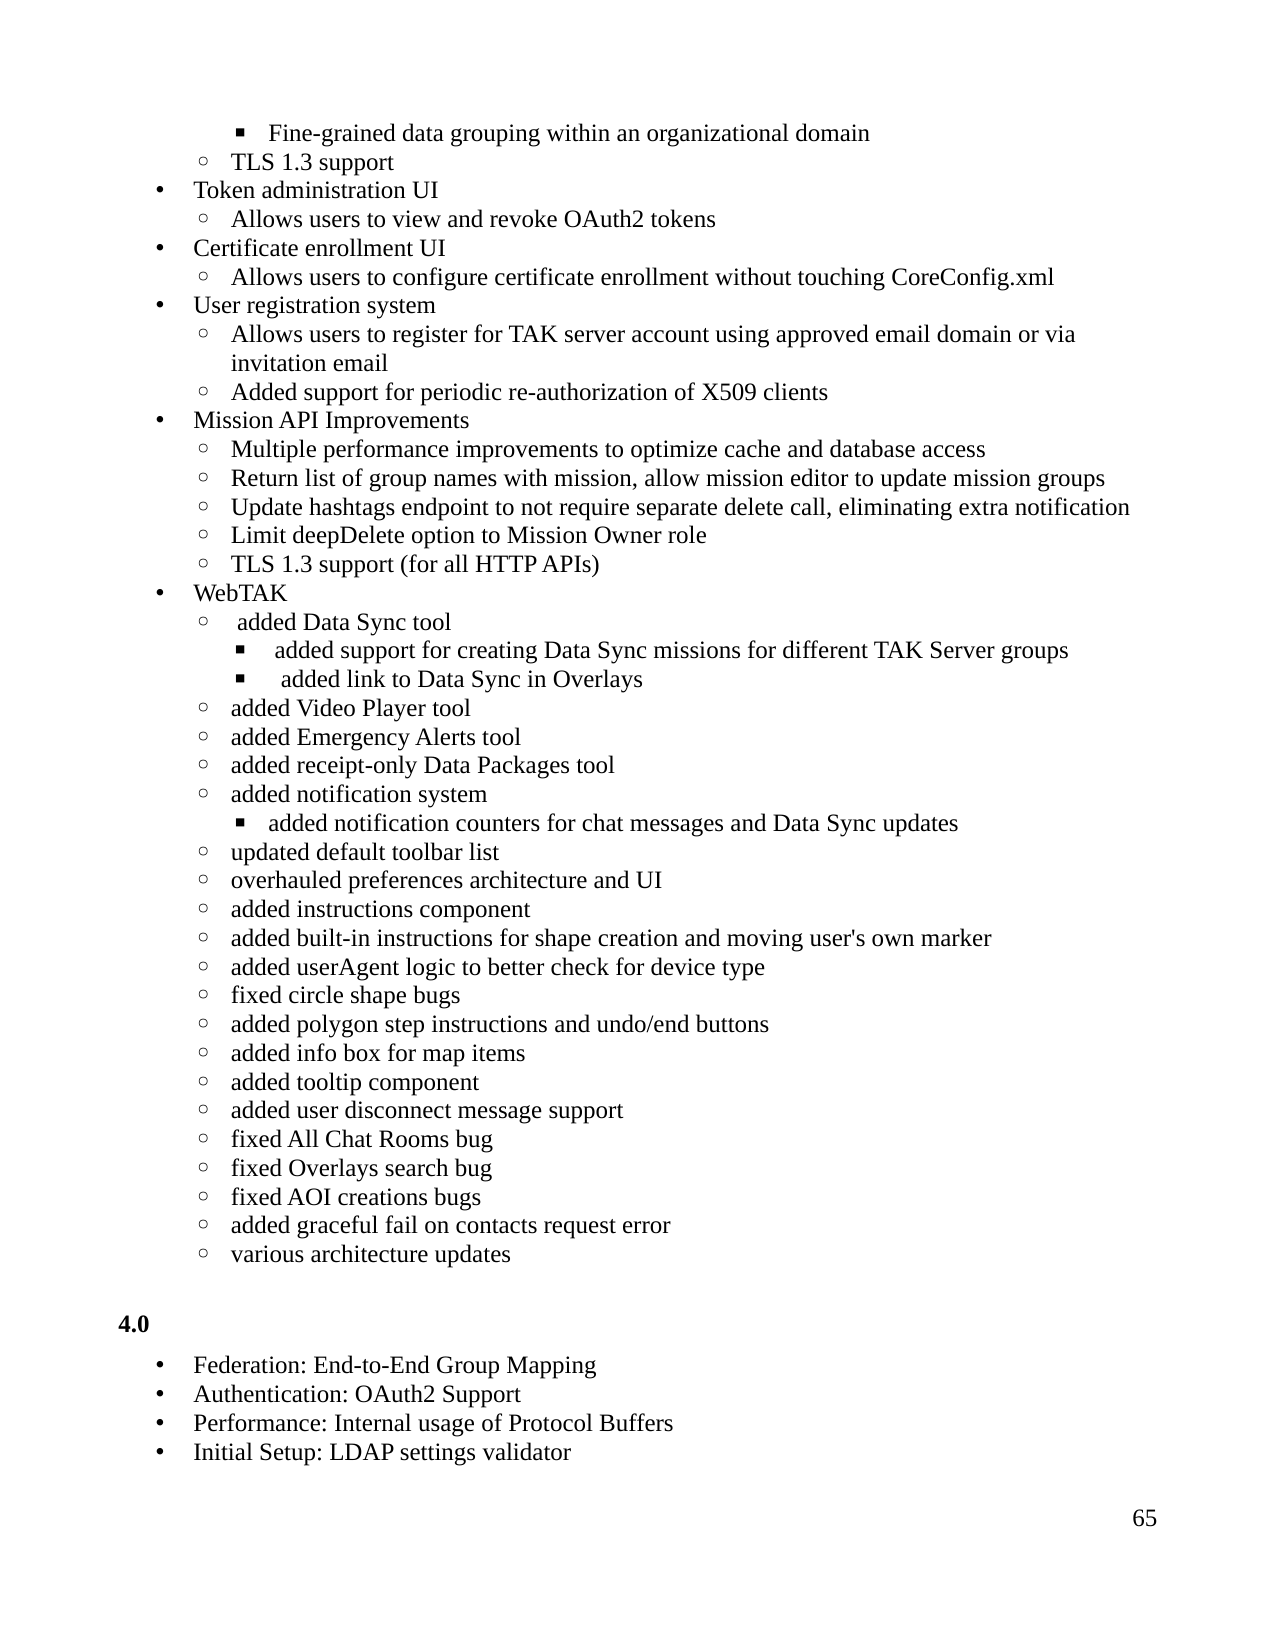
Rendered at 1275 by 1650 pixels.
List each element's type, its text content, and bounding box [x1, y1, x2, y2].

list added Emergency Alerts tool [193, 722, 1157, 751]
list Fine-grained data grouping within an organizational domain [231, 118, 1157, 147]
list Multiple performance improvements to optimize cache and database access [193, 434, 1157, 463]
list added user disconnect message support [193, 1096, 1157, 1124]
list Authentication: OAuth2 Support [156, 1379, 1157, 1408]
list Allows users to register for TAK server account using approved email domain or via invitation email [193, 319, 1157, 377]
list added Video Player tool [193, 693, 1157, 722]
list Token administration UI [156, 176, 1157, 204]
list Certificate enrollment UI [156, 233, 1157, 262]
list added info box for map items [193, 1038, 1157, 1067]
list Update hashtags endpoint to not require separate delete call, eliminating extra notification [193, 492, 1157, 521]
list added built-in instructions for shape creation and moving user's own marker [193, 923, 1157, 952]
list TLS 1.3 support [193, 147, 1157, 176]
list added Data Sync tool [193, 607, 1157, 636]
list WebTAK [156, 578, 1157, 607]
list added notification system [193, 779, 1157, 808]
list added support for creating Data Sync missions for different TAK Server groups [231, 636, 1157, 664]
list fixed Overlays search bug [193, 1153, 1157, 1182]
list Allows users to configure certificate enrollment without touching CoreConfig.xml [193, 262, 1157, 291]
list added userAgent logic to better check for device type [193, 952, 1157, 981]
list added tooltip component [193, 1067, 1157, 1096]
list added notification counters for chat messages and Data Sync updates [231, 808, 1157, 837]
list overhauled preferences architecture and UI [193, 866, 1157, 894]
list Initial Setup: LDAP settings validator [156, 1437, 1157, 1466]
list User registration system [156, 291, 1157, 319]
list fixed circle shape bugs [193, 981, 1157, 1009]
list added polygon step instructions and undo/end buttons [193, 1009, 1157, 1038]
list Limit deepDelete option to Mission Owner role [193, 521, 1157, 549]
list Added support for periodic re-authorization of X509 clients [193, 377, 1157, 406]
list Federation: End-to-End Group Mapping [156, 1351, 1157, 1379]
list updated default toolbar list [193, 837, 1157, 866]
list fixed All Chat Rooms bug [193, 1124, 1157, 1153]
list Performance: Internal usage of Protocol Buffers [156, 1408, 1157, 1437]
list TLS 1.3 support (for all HTTP APIs) [193, 549, 1157, 578]
list Mission API Improvements [156, 406, 1157, 434]
list fixed AOI creations bugs [193, 1182, 1157, 1211]
list Allows users to view and revoke OAuth2 tokens [193, 204, 1157, 233]
text 4.0 [118, 1309, 1157, 1338]
list added graceful fail on contacts request error [193, 1211, 1157, 1239]
list added link to Data Sync in Overlays [231, 664, 1157, 693]
list added receipt-only Data Packages tool [193, 751, 1157, 779]
list various architecture updates [193, 1239, 1157, 1268]
list added instructions component [193, 894, 1157, 923]
list Return list of group names with mission, allow mission editor to update mission groups [193, 463, 1157, 492]
